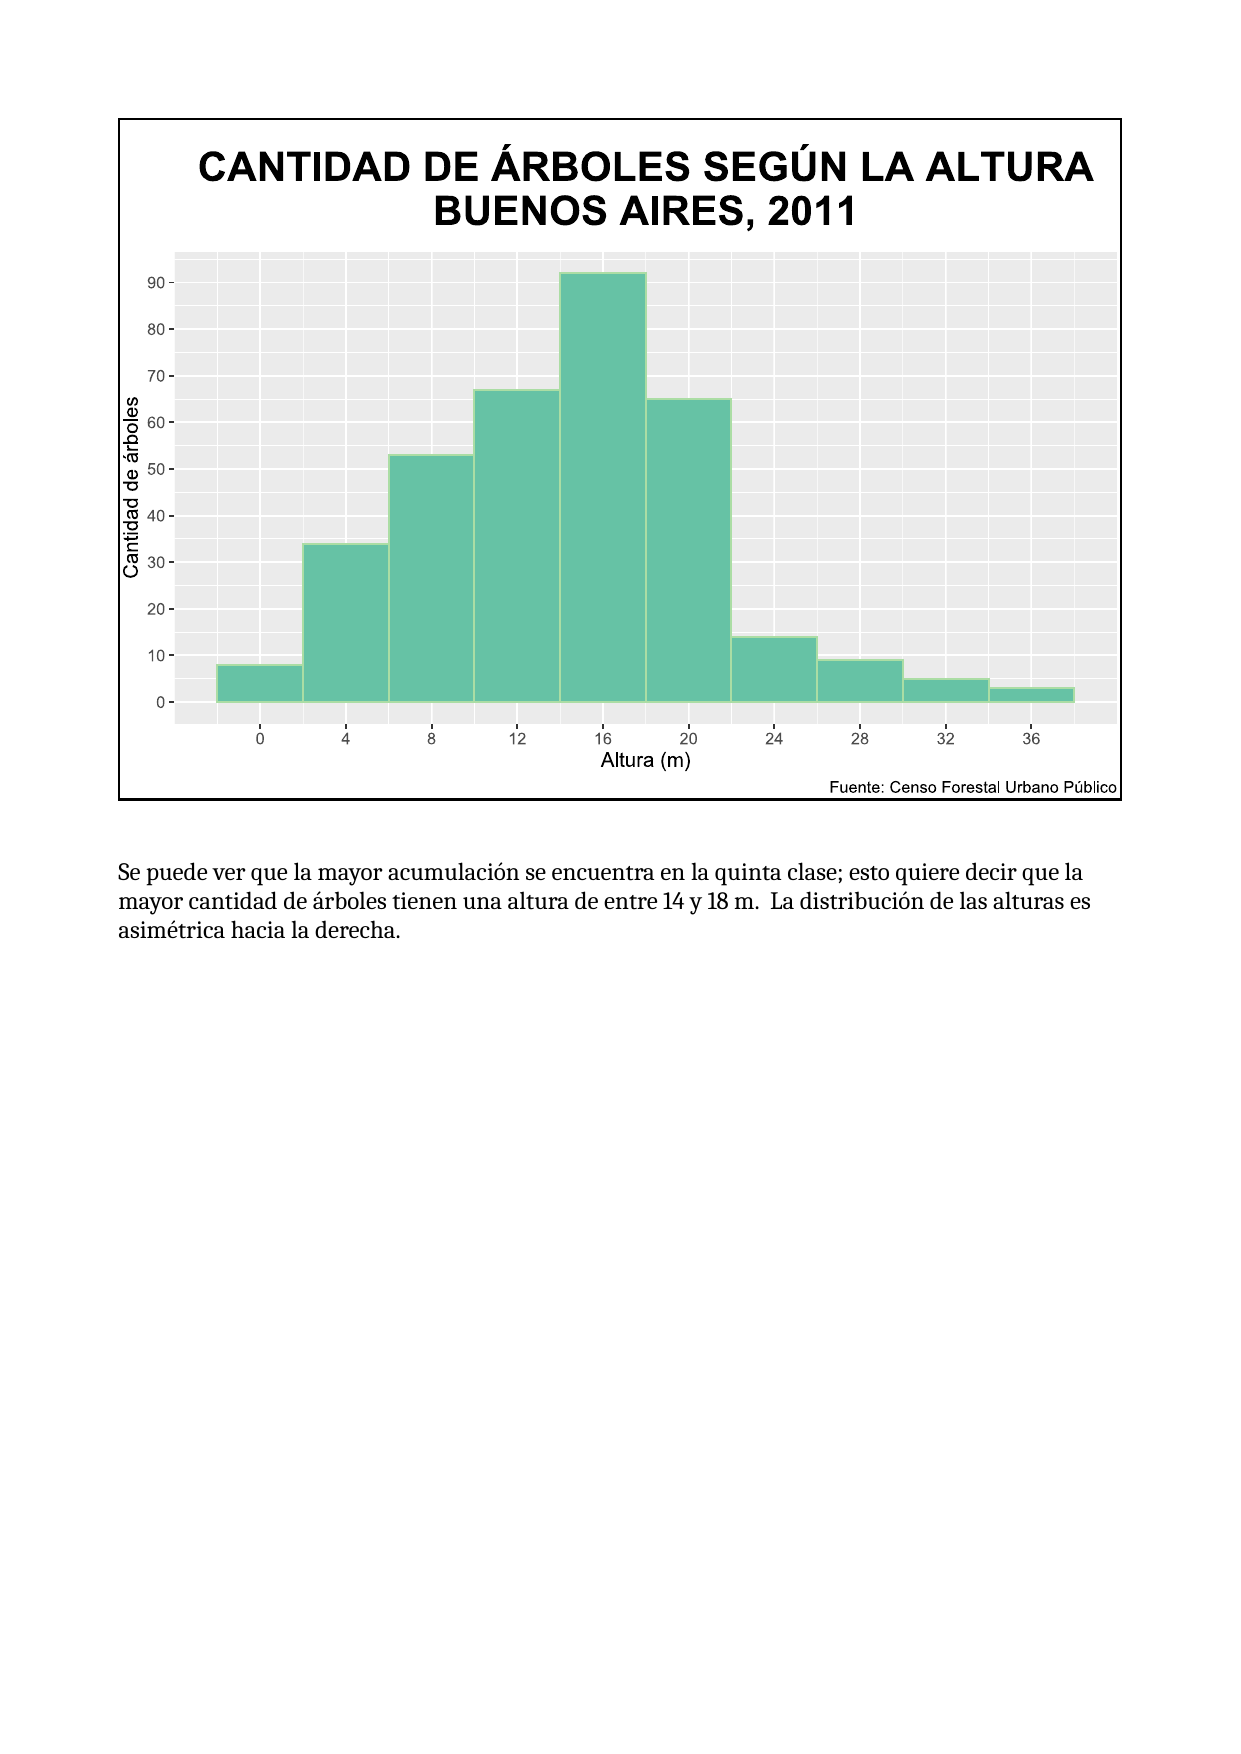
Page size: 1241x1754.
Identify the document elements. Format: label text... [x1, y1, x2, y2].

text Se puede ver que la mayor acumulación se encuentra en la quinta clase; esto quiere decir que la mayor cantidad de árboles tienen una altura de entre 14 y 18 m. La distribución de las alturas es asimétrica hacia la derecha. [118, 858, 1122, 944]
